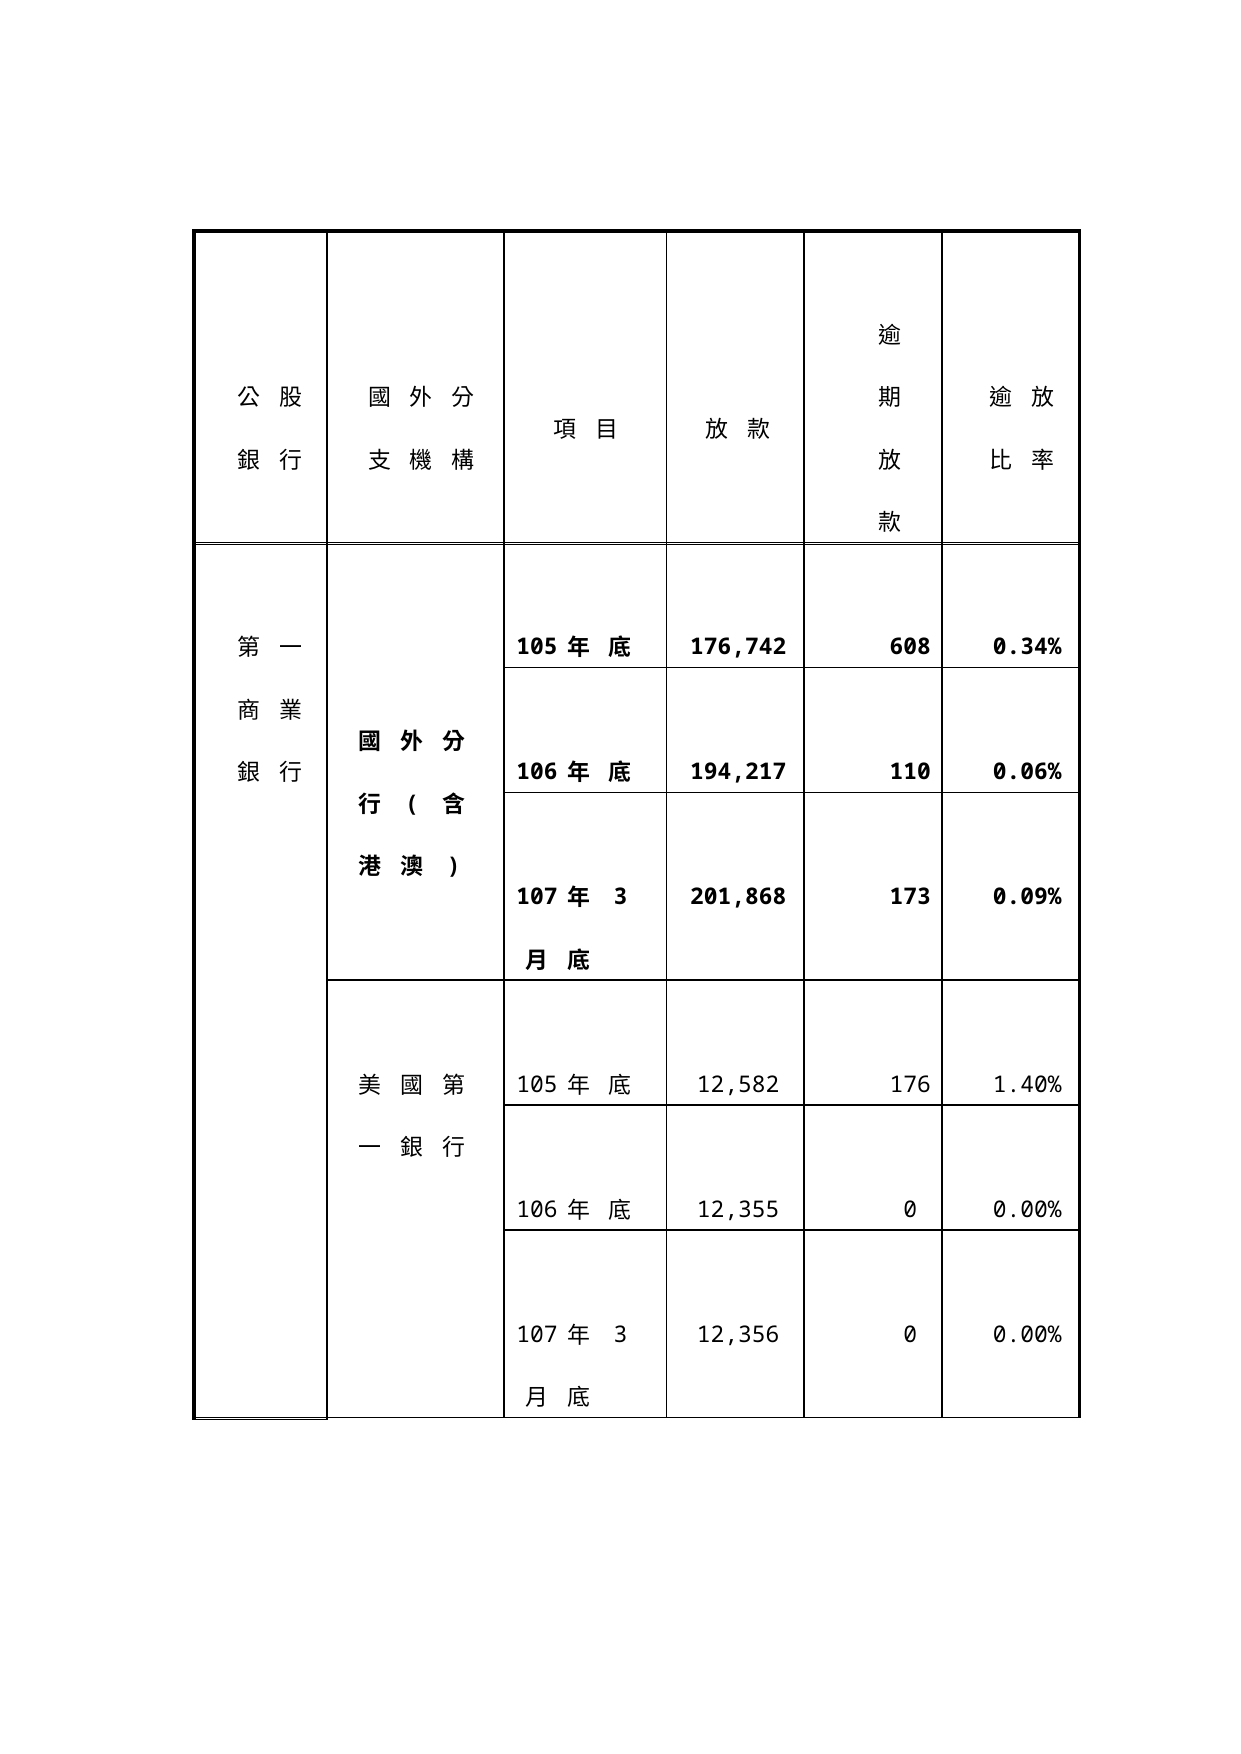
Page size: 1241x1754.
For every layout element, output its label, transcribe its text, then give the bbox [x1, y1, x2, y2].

table_cell 176,742 [667, 545, 803, 667]
table_header 逾放比率 [943, 233, 1078, 542]
table_cell 201,868 [667, 793, 803, 979]
table_cell 107年3月底 [505, 793, 666, 979]
table_cell 國外分行(含港澳) [328, 545, 503, 979]
table_cell 105年底 [505, 981, 666, 1104]
table_cell 0.00% [943, 1106, 1078, 1229]
table_header 項目 [505, 233, 666, 542]
table_cell 0 [805, 1106, 941, 1229]
table_cell 0.34% [943, 545, 1078, 667]
table_cell 美國第一銀行 [328, 981, 503, 1417]
table_header 國外分支機構 [328, 233, 503, 542]
table_header 公股銀行 [196, 233, 326, 542]
table_header 逾期放款 [805, 233, 941, 542]
table_header 放款 [667, 233, 803, 542]
table_cell 0 [805, 1231, 941, 1417]
table_cell 105年底 [505, 545, 666, 667]
table_cell 106年底 [505, 1106, 666, 1229]
table_cell 0.00% [943, 1231, 1078, 1417]
table_cell 194,217 [667, 668, 803, 792]
table_cell 0.06% [943, 668, 1078, 792]
table_cell 173 [805, 793, 941, 979]
table_cell 12,355 [667, 1106, 803, 1229]
table_cell 12,356 [667, 1231, 803, 1417]
table_cell 12,582 [667, 981, 803, 1104]
table_cell 106年底 [505, 668, 666, 792]
table_cell 1.40% [943, 981, 1078, 1104]
table_cell 176 [805, 981, 941, 1104]
table_cell 第一商業銀行 [196, 545, 326, 1417]
table_cell 107年3月底 [505, 1231, 666, 1417]
table_cell 0.09% [943, 793, 1078, 979]
table_cell 608 [805, 545, 941, 667]
table_cell 110 [805, 668, 941, 792]
